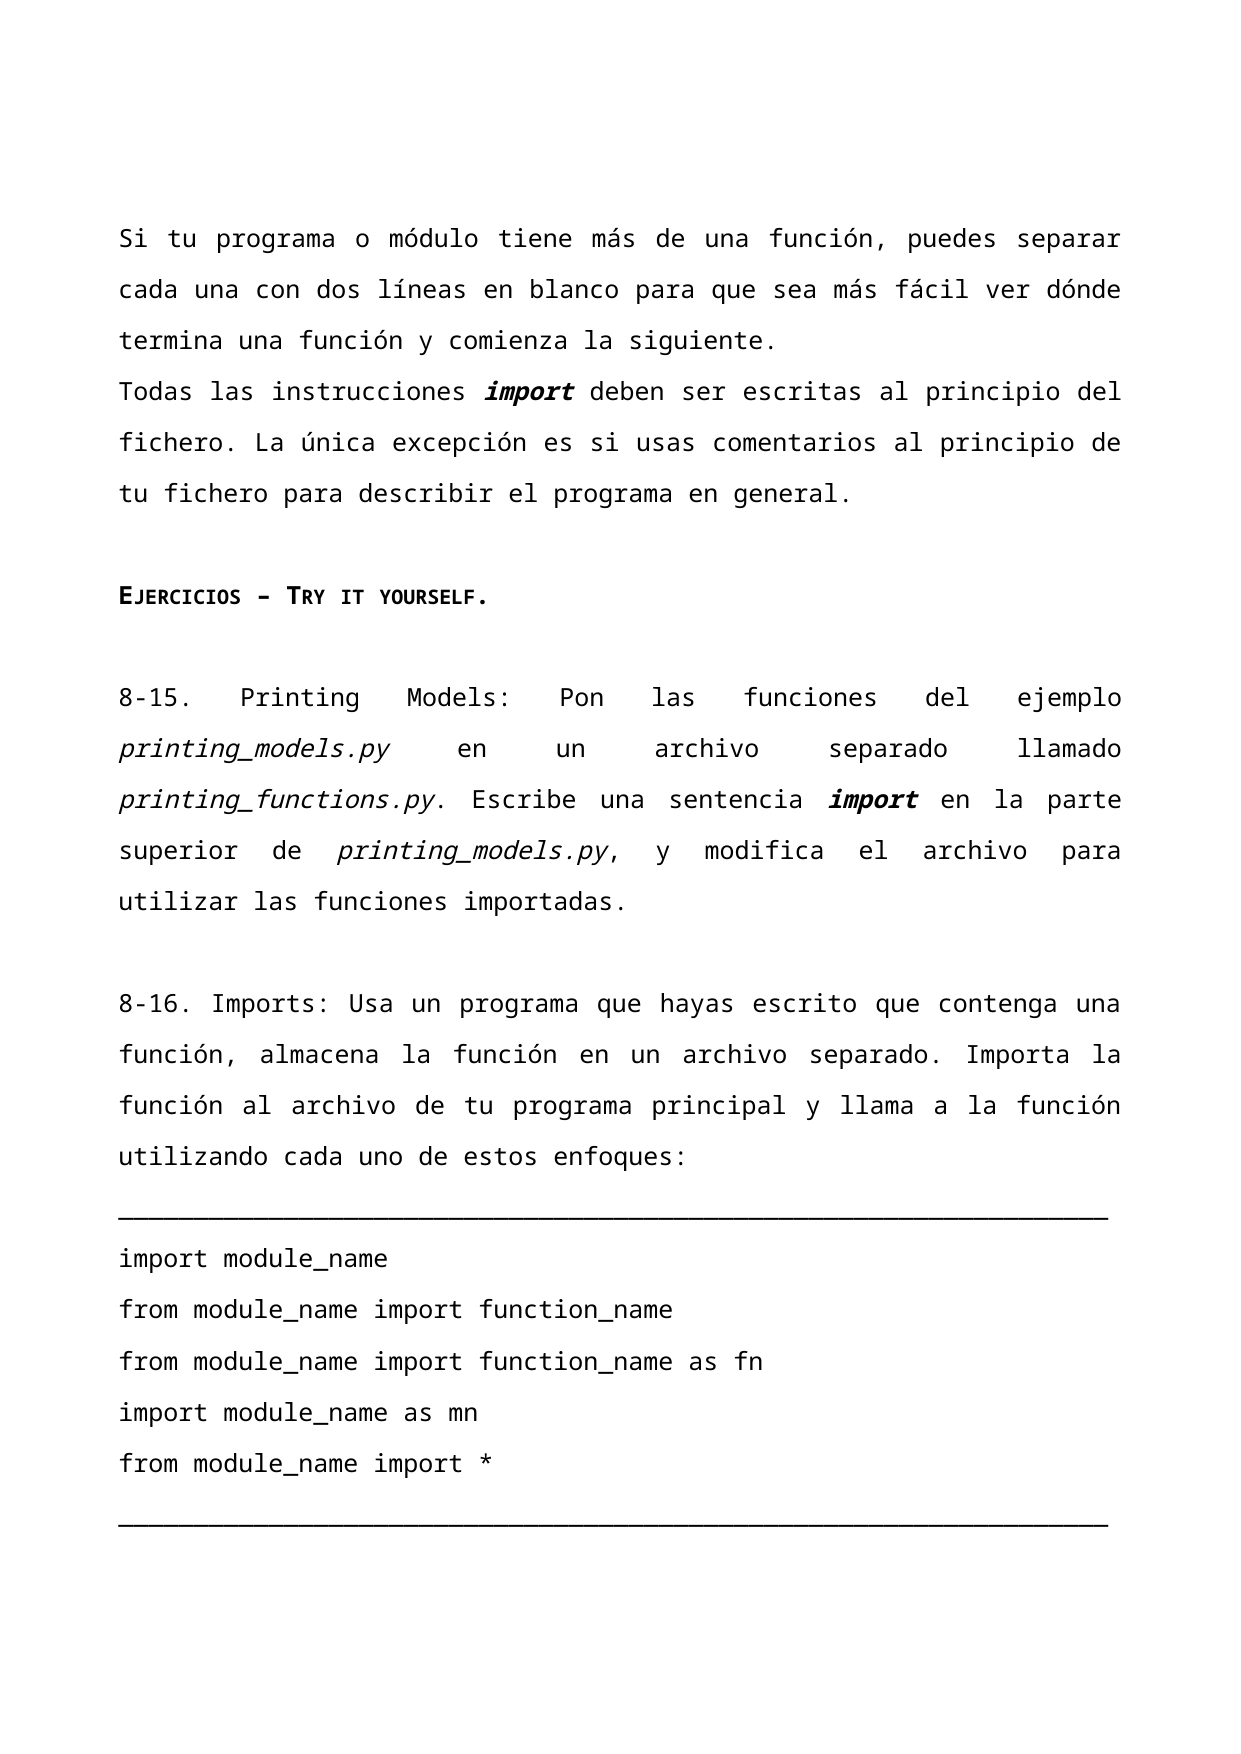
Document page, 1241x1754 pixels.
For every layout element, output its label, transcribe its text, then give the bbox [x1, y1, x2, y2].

text __________________________________________________________________ [118, 1496, 1122, 1530]
text from module_name import * [118, 1445, 1122, 1479]
text from module_name import function_name as fn [118, 1343, 1122, 1377]
text Todas las instrucciones import deben ser escritas al principio del fichero. La única excepción es si usas comentarios al principio de tu fichero para describir el programa en general. [118, 373, 1122, 509]
text 8-16. Imports: Usa un programa que hayas escrito que contenga una función, almacena la función en un archivo separado. Importa la función al archivo de tu programa principal y llama a la función utilizando cada uno de estos enfoques: [118, 986, 1122, 1173]
text __________________________________________________________________ [118, 1190, 1122, 1224]
text Ejercicios – Try it yourself. [118, 577, 1122, 612]
text import module_name [118, 1241, 1122, 1275]
text from module_name import function_name [118, 1292, 1122, 1326]
text Si tu programa o módulo tiene más de una función, puedes separar cada una con dos líneas en blanco para que sea más fácil ver dónde termina una función y comienza la siguiente. [118, 220, 1122, 356]
text 8-15. Printing Models: Pon las funciones del ejemplo printing_models.py en un archivo separado llamado printing_functions.py. Escribe una sentencia import en la parte superior de printing_models.py, y modifica el archivo para utilizar las funciones importadas. [118, 679, 1122, 918]
text import module_name as mn [118, 1394, 1122, 1428]
